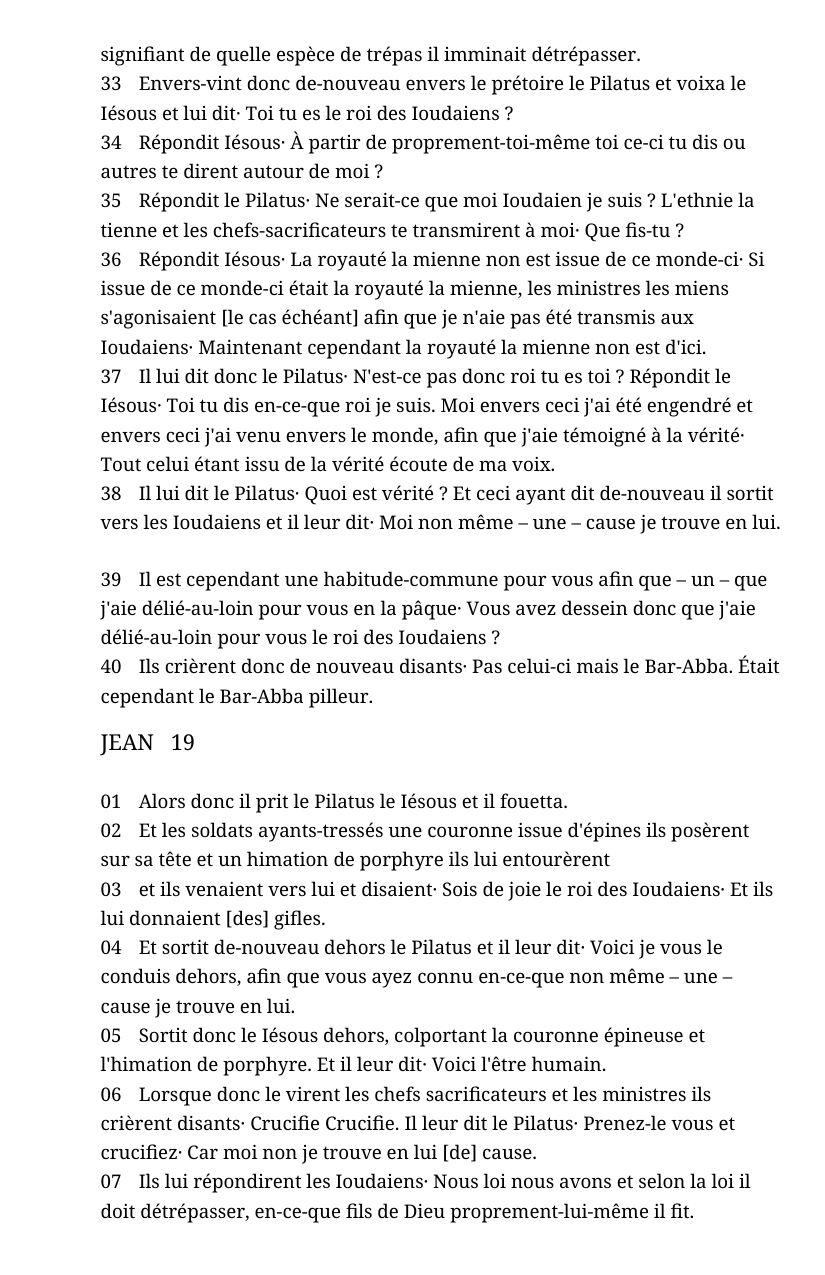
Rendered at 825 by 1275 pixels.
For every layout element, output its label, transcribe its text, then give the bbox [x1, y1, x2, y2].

text JEAN 19 [100, 727, 784, 757]
text 01 Alors donc il prit le Pilatus le Iésous et il fouetta. 02 Et les soldats ayants-tressés une couronne issue d'épines ils posèrent sur sa tête et un himation de porphyre ils lui entourèrent 03 et ils venaient vers lui et disaient· Sois de joie le roi des Ioudaiens· Et ils lui donnaient [des] gifles. 04 Et sortit de-nouveau dehors le Pilatus et il leur dit· Voici je vous le conduis dehors, afin que vous ayez connu en-ce-que non même – une – cause je trouve en lui. 05 Sortit donc le Iésous dehors, colportant la couronne épineuse et l'himation de porphyre. Et il leur dit· Voici l'être humain. 06 Lorsque donc le virent les chefs sacrificateurs et les ministres ils crièrent disants· Crucifie Crucifie. Il leur dit le Pilatus· Prenez-le vous et crucifiez· Car moi non je trouve en lui [de] cause. 07 Ils lui répondirent les Ioudaiens· Nous loi nous avons et selon la loi il doit détrépasser, en-ce-que fils de Dieu proprement-lui-même il fit. [100, 761, 784, 1223]
text signifiant de quelle espèce de trépas il imminait détrépasser. 33 Envers-vint donc de-nouveau envers le prétoire le Pilatus et voixa le Iésous et lui dit· Toi tu es le roi des Ioudaiens ? 34 Répondit Iésous· À partir de proprement-toi-même toi ce-ci tu dis ou autres te dirent autour de moi ? 35 Répondit le Pilatus· Ne serait-ce que moi Ioudaien je suis ? L'ethnie la tienne et les chefs-sacrificateurs te transmirent à moi· Que fis-tu ? 36 Répondit Iésous· La royauté la mienne non est issue de ce monde-ci· Si issue de ce monde-ci était la royauté la mienne, les ministres les miens s'agonisaient [le cas échéant] afin que je n'aie pas été transmis aux Ioudaiens· Maintenant cependant la royauté la mienne non est d'ici. 37 Il lui dit donc le Pilatus· N'est-ce pas donc roi tu es toi ? Répondit le Iésous· Toi tu dis en-ce-que roi je suis. Moi envers ceci j'ai été engendré et envers ceci j'ai venu envers le monde, afin que j'aie témoigné à la vérité· Tout celui étant issu de la vérité écoute de ma voix. 38 Il lui dit le Pilatus· Quoi est vérité ? Et ceci ayant dit de-nouveau il sortit vers les Ioudaiens et il leur dit· Moi non même – une – cause je trouve en lui. 39 Il est cependant une habitude-commune pour vous afin que – un – que j'aie délié-au-loin pour vous en la pâque· Vous avez dessein donc que j'aie délié-au-loin pour vous le roi des Ioudaiens ? 40 Ils crièrent donc de nouveau disants· Pas celui-ci mais le Bar-Abba. Était cependant le Bar-Abba pilleur. [100, 41, 784, 708]
